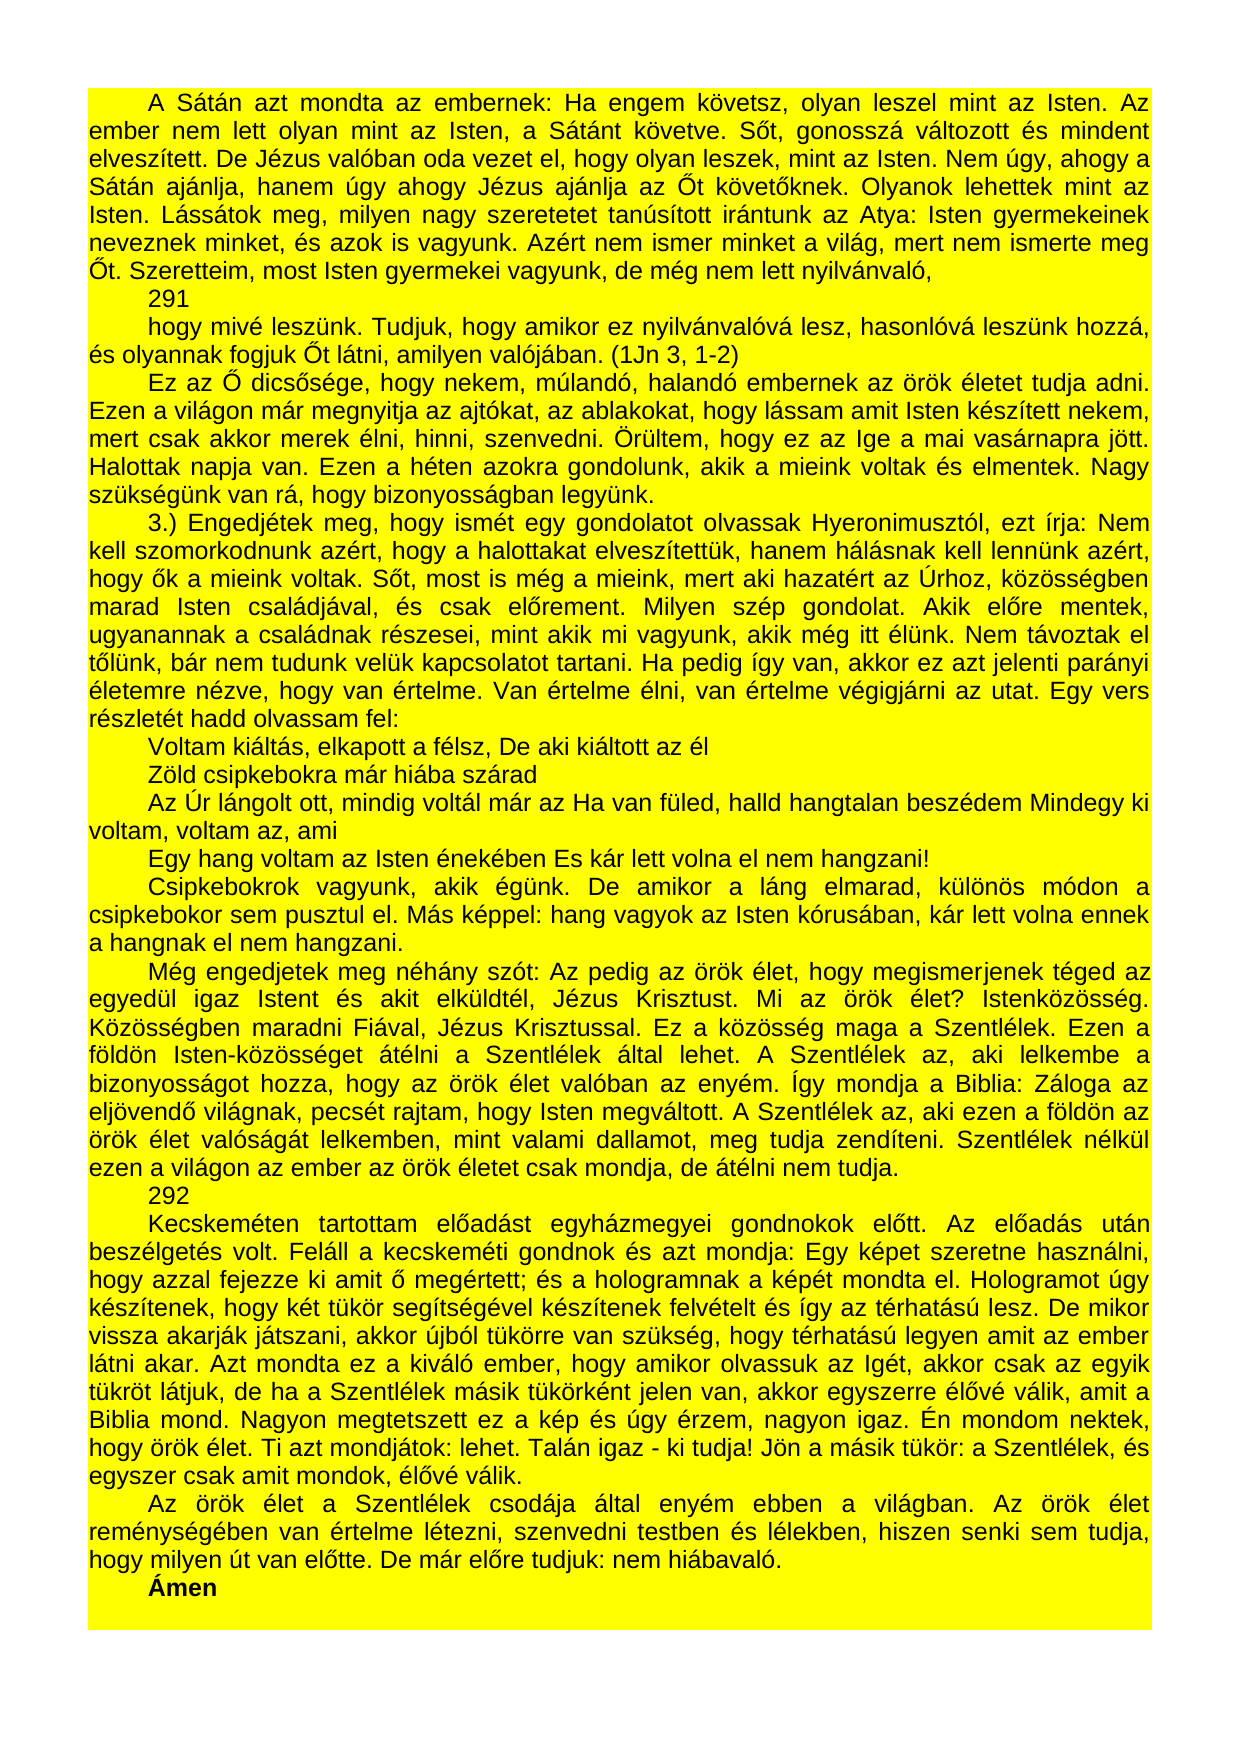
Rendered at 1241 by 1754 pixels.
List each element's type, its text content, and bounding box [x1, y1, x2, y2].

text Egy hang voltam az Isten énekében Es kár lett volna el nem hangzani! [88, 845, 1152, 873]
text Voltam kiáltás, elkapott a félsz, De aki kiáltott az él [88, 733, 1152, 761]
text A Sátán azt mondta az embernek: Ha engem követsz, olyan leszel mint az Isten. Az ember nem lett olyan mint az Isten, a Sátánt követve. Sőt, gonosszá változott és mindent elveszített. De Jézus valóban oda vezet el, hogy olyan leszek, mint az Isten. Nem úgy, ahogy a Sátán ajánlja, hanem úgy ahogy Jézus ajánlja az Őt követőknek. Olyanok lehettek mint az Isten. Lássátok meg, milyen nagy szeretetet tanúsított irántunk az Atya: Isten gyermekeinek neveznek min­ket, és azok is vagyunk. Azért nem ismer minket a világ, mert nem ismerte meg Őt. Szeretteim, most Isten gyermekei vagyunk, de még nem lett nyilvánvaló, [88, 88, 1152, 285]
text Ámen [88, 1574, 1152, 1602]
text Zöld csipkebokra már hiába szárad [88, 761, 1152, 789]
text Csipkebokrok vagyunk, akik égünk. De amikor a láng elmarad, különös módon a csipkebokor sem pusztul el. Más képpel: hang vagyok az Isten kórusában, kár lett volna ennek a hangnak el nem hangzani. [88, 873, 1152, 957]
text 3.) Engedjétek meg, hogy ismét egy gondolatot olvassak Hyeronimusztól, ezt írja: Nem kell szomorkodnunk azért, hogy a halottakat elveszítettük, hanem hálásnak kell lennünk azért, hogy ők a mieink voltak. Sőt, most is még a mieink, mert aki hazatért az Úrhoz, közösségben marad Isten családjával, és csak előrement. Milyen szép gondolat. Akik előre mentek, ugyanannak a családnak részesei, mint akik mi vagyunk, akik még itt élünk. Nem távoztak el tőlünk, bár nem tudunk velük kapcsolatot tartani. Ha pedig így van, akkor ez azt jelenti parányi életemre nézve, hogy van értelme. Van értelme élni, van értelme végigjárni az utat. Egy vers részletét hadd olvassam fel: [88, 509, 1152, 733]
text Ez az Ő dicsősége, hogy nekem, múlandó, halandó embernek az örök életet tudja adni. Ezen a világon már megnyitja az ajtókat, az ablakokat, hogy lássam amit Isten készített nekem, mert csak akkor merek élni, hinni, szenvedni. Örültem, hogy ez az Ige a mai vasárnapra jött. Halottak napja van. Ezen a héten azokra gondolunk, akik a mieink voltak és elmentek. Nagy szükségünk van rá, hogy bizonyosságban legyünk. [88, 369, 1152, 509]
text hogy mivé leszünk. Tudjuk, hogy amikor ez nyilvánvalóvá lesz, hasonlóvá leszünk hozzá, és olyannak fogjuk Őt látni, amilyen valójában. (1Jn 3, 1-2) [88, 313, 1152, 369]
text Az Úr lángolt ott, mindig voltál már az Ha van füled, halld hangtalan beszédem Mindegy ki voltam, voltam az, ami [88, 789, 1152, 845]
text 292 [88, 1181, 1152, 1209]
text Még engedjetek meg néhány szót: Az pedig az örök élet, hogy megismer­jenek téged az egyedül igaz Istent és akit elküldtél, Jézus Krisztust. Mi az örök élet? Istenközösség. Közösségben maradni Fiával, Jézus Krisztussal. Ez a közösség maga a Szentlélek. Ezen a földön Isten-közösséget átélni a Szentlélek által lehet. A Szentlélek az, aki lelkembe a bizonyosságot hozza, hogy az örök élet valóban az enyém. Így mondja a Biblia: Záloga az eljövendő világnak, pecsét rajtam, hogy Isten megváltott. A Szentlélek az, aki ezen a földön az örök élet valóságát lelkemben, mint valami dallamot, meg tudja zendíteni. Szentlélek nélkül ezen a világon az ember az örök életet csak mondja, de átélni nem tudja. [88, 957, 1152, 1181]
text Kecskeméten tartottam előadást egyházmegyei gondnokok előtt. Az előadás után beszélgetés volt. Feláll a kecskeméti gondnok és azt mondja: Egy képet szeretne használni, hogy azzal fejezze ki amit ő megértett; és a hologramnak a képét mondta el. Hologramot úgy készítenek, hogy két tükör segítségével készítenek felvételt és így az térhatású lesz. De mikor vissza akarják játszani, akkor újból tükörre van szükség, hogy térhatású legyen amit az ember látni akar. Azt mondta ez a kiváló ember, hogy amikor olvassuk az Igét, akkor csak az egyik tükröt látjuk, de ha a Szentlélek másik tükörként jelen van, akkor egyszerre élővé válik, amit a Biblia mond. Nagyon megtet­szett ez a kép és úgy érzem, nagyon igaz. Én mondom nektek, hogy örök élet. Ti azt mondjátok: lehet. Talán igaz - ki tudja! Jön a másik tükör: a Szentlélek, és egyszer csak amit mondok, élővé válik. [88, 1209, 1152, 1489]
text Az örök élet a Szentlélek csodája által enyém ebben a világban. Az örök élet reménységében van értelme létezni, szenvedni testben és lélekben, hiszen senki sem tudja, hogy milyen út van előtte. De már előre tudjuk: nem hiábavaló. [88, 1489, 1152, 1574]
text 291 [88, 285, 1152, 313]
